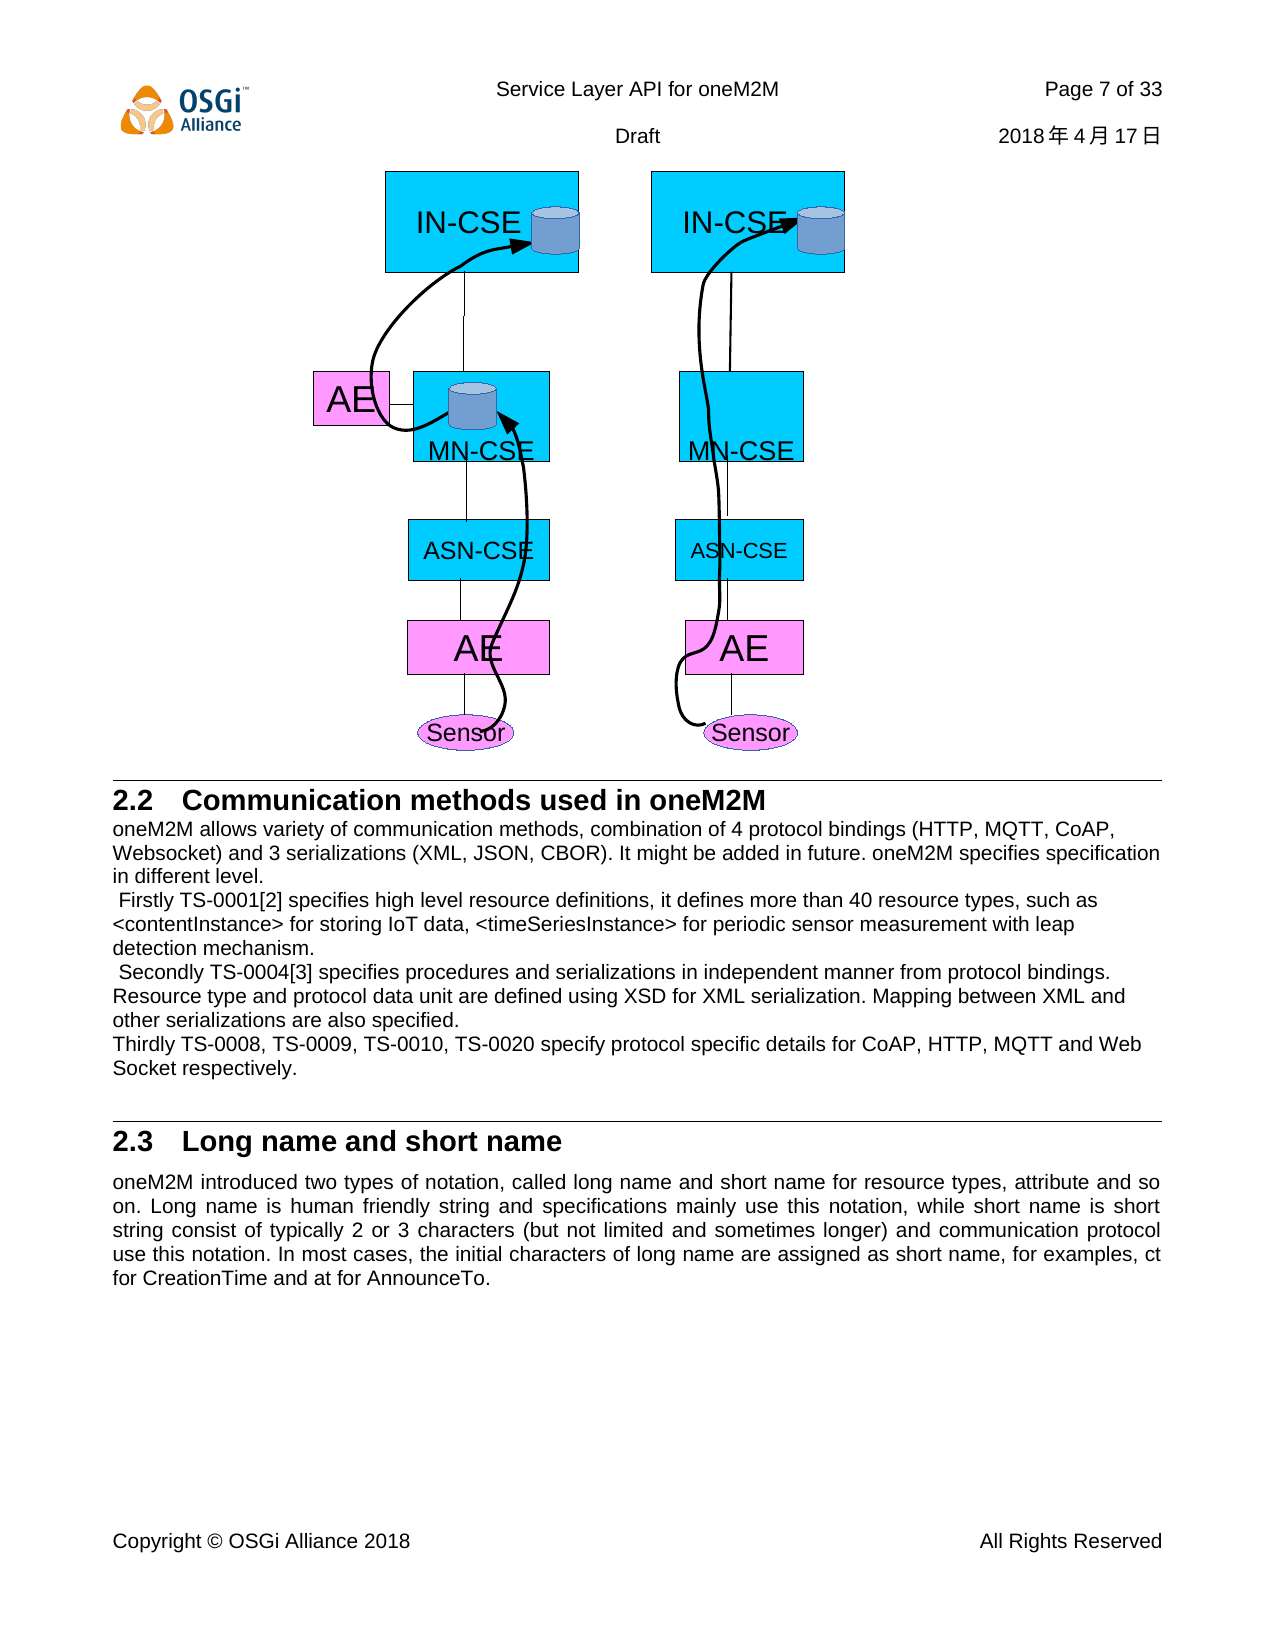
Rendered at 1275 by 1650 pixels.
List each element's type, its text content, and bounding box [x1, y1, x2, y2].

text Firstly TS-0001[2] specifies high level resource definitions, it defines more than 40 resource types, such as <contentInstance> for storing IoT data, <timeSeriesInstance> for periodic sensor measurement with leap detection mechanism. [112, 888, 1162, 960]
text oneM2M introduced two types of notation, called long name and short name for resource types, attribute and so on. Long name is human friendly string and specifications mainly use this notation, while short name is short string consist of typically 2 or 3 characters (but not limited and sometimes longer) and communication protocol use this notation. In most cases, the initial characters of long name are assigned as short name, for examples, ct for CreationTime and at for AnnounceTo. [112, 1170, 1162, 1289]
text Secondly TS-0004[3] specifies procedures and serializations in independent manner from protocol bindings. Resource type and protocol data unit are defined using XSD for XML serialization. Mapping between XML and other serializations are also specified. [112, 960, 1162, 1032]
text Thirdly TS-0008, TS-0009, TS-0010, TS-0020 specify protocol specific details for CoAP, HTTP, MQTT and Web Socket respectively. [112, 1032, 1162, 1080]
subtitle Communication methods used in oneM2M [112, 781, 1162, 816]
text oneM2M allows variety of communication methods, combination of 4 protocol bindings (HTTP, MQTT, CoAP, Websocket) and 3 serializations (XML, JSON, CBOR). It might be added in future. oneM2M specifies specification in different level. [112, 816, 1162, 888]
subtitle Long name and short name [112, 1122, 1162, 1157]
picture [113, 78, 257, 142]
